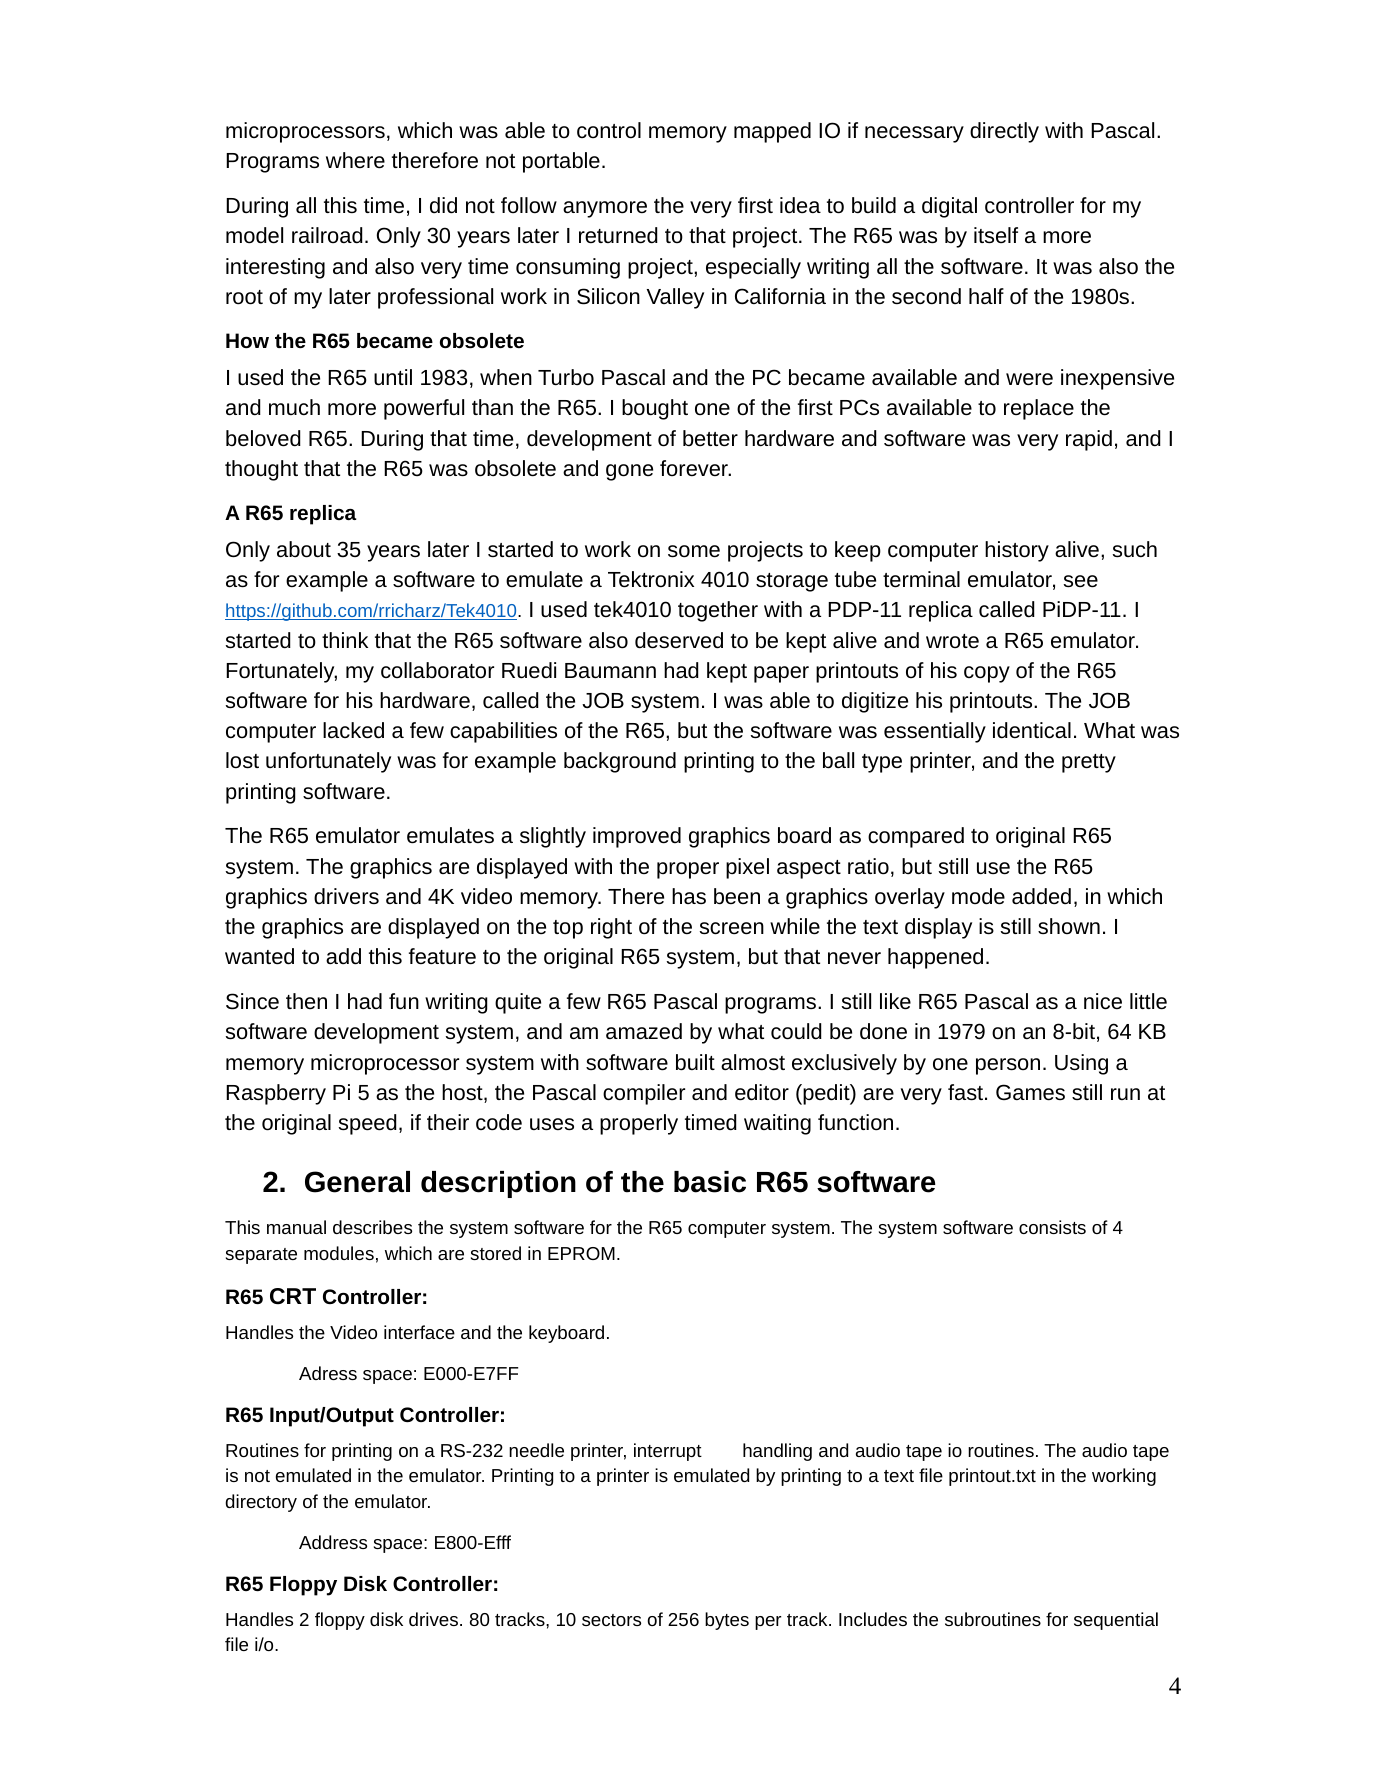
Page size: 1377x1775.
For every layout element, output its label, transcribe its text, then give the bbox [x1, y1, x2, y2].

text The R65 emulator emulates a slightly improved graphics board as compared to original R65 system. The graphics are displayed with the proper pixel aspect ratio, but still use the R65 graphics drivers and 4K video memory. There has been a graphics overlay mode added, in which the graphics are displayed on the top right of the screen while the text display is still shown. I wanted to add this feature to the original R65 system, but that never happened. [225, 823, 1181, 969]
text microprocessors, which was able to control memory mapped IO if necessary directly with Pascal. Programs where therefore not portable. [225, 118, 1181, 173]
text Handles 2 floppy disk drives. 80 tracks, 10 sectors of 256 bytes per track. Includes the subroutines for sequential file i/o. [225, 1608, 1181, 1656]
subtitle R65 CRT Controller: [225, 1283, 1181, 1310]
subtitle How the R65 became obsolete [225, 328, 1181, 352]
text Only about 35 years later I started to work on some projects to keep computer history alive, such as for example a software to emulate a Tektronix 4010 storage tube terminal emulator, see https://github.com/rricharz/Tek4010. I used tek4010 together with a PDP-11 replica called PiDP-11. I started to think that the R65 software also deserved to be kept alive and wrote a R65 emulator. Fortunately, my collaborator Ruedi Baumann had kept paper printouts of his copy of the R65 software for his hardware, called the JOB system. I was able to digitize his printouts. The JOB computer lacked a few capabilities of the R65, but the software was essentially identical. What was lost unfortunately was for example background printing to the ball type printer, and the pretty printing software. [225, 537, 1181, 804]
subtitle A R65 replica [225, 500, 1181, 524]
text I used the R65 until 1983, when Turbo Pascal and the PC became available and were inexpensive and much more powerful than the R65. I bought one of the first PCs available to replace the beloved R65. During that time, development of better hardware and software was very rapid, and I thought that the R65 was obsolete and gone forever. [225, 365, 1181, 481]
text Address space: E800-Efff [225, 1532, 1181, 1553]
text Routines for printing on a RS-232 needle printer, interrupt handling and audio tape io routines. The audio tape is not emulated in the emulator. Printing to a printer is emulated by printing to a text file printout.txt in the working directory of the emulator. [225, 1439, 1181, 1513]
subtitle General description of the basic R65 software [262, 1166, 1181, 1199]
subtitle R65 Floppy Disk Controller: [225, 1572, 1181, 1596]
text Handles the Video interface and the keyboard. [225, 1322, 1181, 1344]
subtitle R65 Input/Output Controller: [225, 1403, 1181, 1427]
text Adress space: E000-E7FF [225, 1363, 1181, 1384]
text Since then I had fun writing quite a few R65 Pascal programs. I still like R65 Pascal as a nice little software development system, and am amazed by what could be done in 1979 on an 8-bit, 64 KB memory microprocessor system with software built almost exclusively by one person. Using a Raspberry Pi 5 as the host, the Pascal compiler and editor (pedit) are very fast. Games still run at the original speed, if their code uses a properly timed waiting function. [225, 989, 1181, 1135]
text This manual describes the system software for the R65 computer system. The system software consists of 4 separate modules, which are stored in EPROM. [225, 1217, 1181, 1264]
text During all this time, I did not follow anymore the very first idea to build a digital controller for my model railroad. Only 30 years later I returned to that project. The R65 was by itself a more interesting and also very time consuming project, especially writing all the software. It was also the root of my later professional work in Silicon Valley in California in the second half of the 1980s. [225, 193, 1181, 309]
